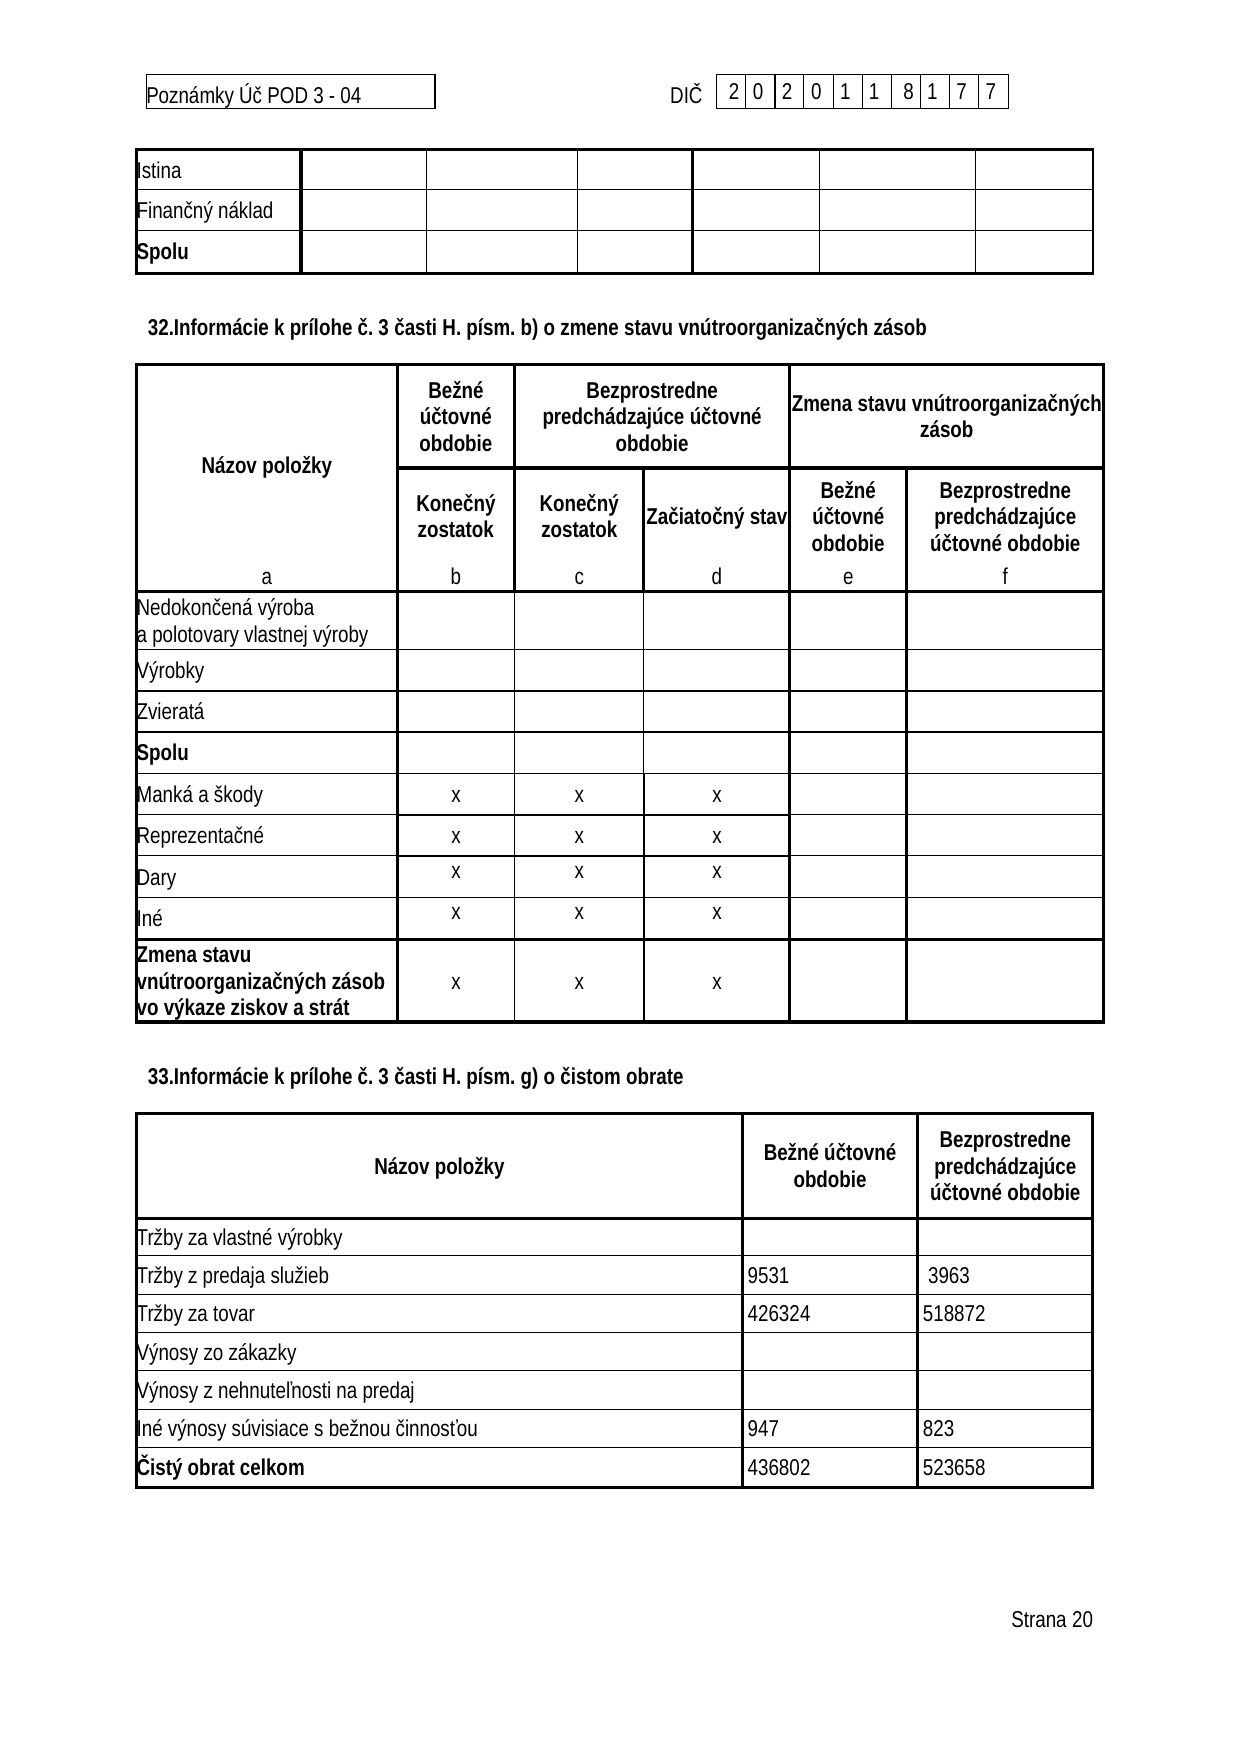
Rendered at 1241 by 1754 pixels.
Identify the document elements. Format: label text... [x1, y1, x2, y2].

table_cell Tržby z predaja služieb [138, 1256, 741, 1293]
table_cell 947 [744, 1410, 916, 1447]
table_cell Čistý obrat celkom [138, 1448, 741, 1486]
table_cell Iné výnosy súvisiace s bežnou činnosťou [138, 1410, 741, 1447]
table_cell Konečný zostatok [516, 470, 642, 563]
table_cell c [516, 563, 642, 589]
table_cell [694, 151, 819, 189]
table_cell 9531 [744, 1256, 916, 1293]
table_cell x [399, 941, 514, 1020]
table_cell [515, 650, 643, 690]
table_cell x [645, 816, 788, 855]
table_cell 523658 [919, 1448, 1091, 1486]
table_cell x [399, 774, 514, 814]
table_cell Finančný náklad [138, 190, 299, 230]
table_cell [908, 733, 1102, 773]
table_cell Začiatočný stav [645, 470, 788, 563]
table_cell Bežné účtovné obdobie [791, 470, 905, 563]
table_header Bežné účtovné obdobie [399, 366, 513, 466]
table_cell [399, 650, 514, 690]
table_cell [578, 231, 691, 272]
table_cell x [399, 857, 514, 897]
table_cell 518872 [919, 1295, 1091, 1332]
table_cell [427, 190, 577, 230]
table_cell [644, 692, 788, 731]
table_cell [744, 1220, 916, 1255]
table_header Bežné účtovné obdobie [744, 1115, 916, 1217]
table_cell [744, 1333, 916, 1370]
table_cell [515, 593, 643, 649]
table_cell x [515, 857, 643, 897]
table_cell Dary [138, 856, 396, 897]
table_cell [791, 650, 905, 690]
table_cell 426324 [744, 1295, 916, 1332]
table_cell a [138, 563, 396, 589]
table_cell Zvieratá [138, 692, 396, 731]
table_cell Tržby za tovar [138, 1295, 741, 1332]
table_cell Nedokončená výroba a polotovary vlastnej výroby [138, 593, 396, 649]
table_cell f [908, 563, 1102, 589]
table_cell [399, 733, 514, 773]
table_cell [578, 151, 691, 189]
table_cell 823 [919, 1410, 1091, 1447]
table_cell [908, 941, 1102, 1020]
table_cell x [399, 898, 514, 938]
table_cell x [645, 857, 788, 897]
table_cell [908, 815, 1102, 855]
table_cell [644, 593, 788, 649]
table_cell [791, 941, 905, 1020]
table_cell [791, 815, 905, 855]
table_cell [908, 650, 1102, 690]
table_cell [427, 151, 577, 189]
table_header Názov položky [138, 1115, 741, 1217]
table_cell Konečný zostatok [399, 470, 513, 563]
table_cell [976, 151, 1092, 189]
table_cell [303, 190, 426, 230]
table_header Bezprostredne predchádzajúce účtovné obdobie [919, 1115, 1091, 1217]
table_cell [791, 898, 905, 938]
table_cell Výnosy z nehnuteľnosti na predaj [138, 1371, 741, 1409]
table_cell [820, 190, 975, 230]
table_cell x [515, 941, 643, 1020]
table_cell [791, 692, 905, 731]
table_header Názov položky [138, 366, 396, 563]
table_cell 436802 [744, 1448, 916, 1486]
table_cell [515, 733, 643, 773]
table_cell [399, 593, 514, 649]
table_cell Spolu [138, 231, 299, 272]
table_cell x [645, 774, 788, 814]
table_cell [791, 856, 905, 897]
table_cell Zmena stavu vnútroorganizačných zásob vo výkaze ziskov a strát [138, 941, 396, 1020]
table_cell [976, 190, 1092, 230]
table_cell x [645, 941, 788, 1020]
table_cell [791, 593, 905, 649]
table_cell [427, 231, 577, 272]
table_cell x [515, 774, 643, 814]
table_cell [694, 231, 819, 272]
table_cell [515, 692, 643, 731]
table_cell [644, 733, 788, 773]
table_cell x [645, 898, 788, 938]
list Informácie k prílohe č. 3 časti H. písm. g) o čistom obrate [148, 1063, 1093, 1089]
table_cell Výnosy zo zákazky [138, 1333, 741, 1370]
table_cell [908, 856, 1102, 897]
table_cell Manká a škody [138, 774, 396, 814]
table_header Bezprostredne predchádzajúce účtovné obdobie [516, 366, 788, 466]
table_cell [908, 692, 1102, 731]
table_cell [791, 733, 905, 773]
table_cell Výrobky [138, 650, 396, 690]
table_cell [820, 151, 975, 189]
table_cell [908, 593, 1102, 649]
table_cell [578, 190, 691, 230]
table_cell [399, 692, 514, 731]
table_cell Tržby za vlastné výrobky [138, 1220, 741, 1255]
table_cell [976, 231, 1092, 272]
table_cell [644, 650, 788, 690]
table_cell [919, 1371, 1091, 1409]
table_cell [820, 231, 975, 272]
table_cell d [645, 563, 788, 589]
table_cell [908, 774, 1102, 814]
table_cell Iné [138, 898, 396, 938]
list Informácie k prílohe č. 3 časti H. písm. b) o zmene stavu vnútroorganizačných zásob [148, 314, 1093, 340]
table_cell 3963 [919, 1256, 1091, 1293]
table_cell [908, 898, 1102, 938]
table_cell b [399, 563, 513, 589]
table_cell [694, 190, 819, 230]
table_cell x [399, 816, 514, 855]
table_cell [303, 151, 426, 189]
table_header Zmena stavu vnútroorganizačných zásob [791, 366, 1102, 466]
table_cell e [791, 563, 905, 589]
table_cell Istina [138, 151, 299, 189]
table_cell [919, 1333, 1091, 1370]
table_cell [919, 1220, 1091, 1255]
table_cell [744, 1371, 916, 1409]
table_cell Reprezentačné [138, 815, 396, 855]
table_cell Bezprostredne predchádzajúce účtovné obdobie [908, 470, 1102, 563]
table_cell [791, 774, 905, 814]
table_cell Spolu [138, 733, 396, 773]
table_cell x [515, 898, 643, 938]
table_cell [303, 231, 426, 272]
table_cell x [515, 816, 643, 855]
